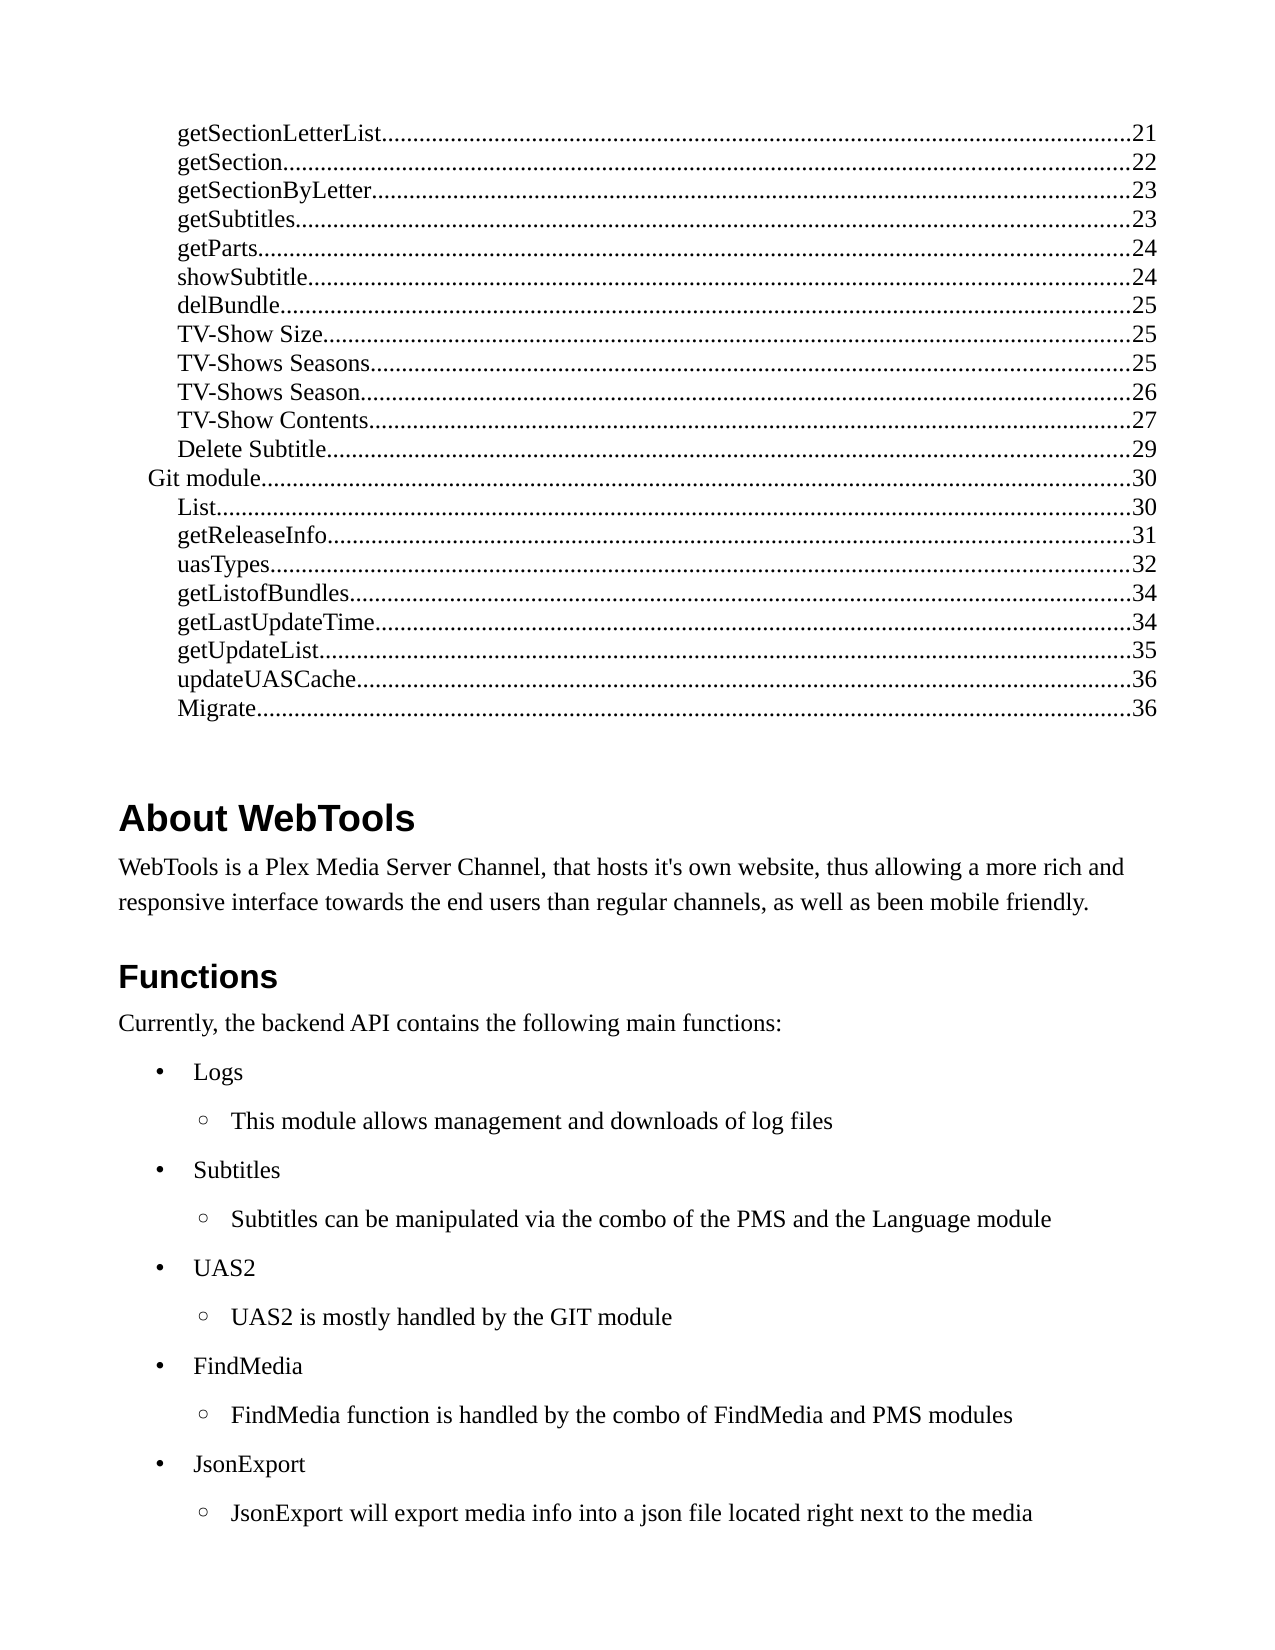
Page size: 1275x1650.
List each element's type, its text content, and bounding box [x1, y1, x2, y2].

subtitle About WebTools [118, 796, 1157, 839]
list JsonExport will export media info into a json file located right next to the media [193, 1498, 1157, 1527]
list JsonExport [156, 1449, 1157, 1478]
text updateUASCache 36 [177, 664, 1157, 693]
text TV-Shows Season 26 [177, 377, 1157, 406]
text TV-Show Contents 27 [177, 406, 1157, 434]
list FindMedia [156, 1351, 1157, 1380]
text TV-Shows Seasons 25 [177, 348, 1157, 377]
text Delete Subtitle 29 [177, 434, 1157, 463]
text getParts 24 [177, 233, 1157, 262]
text getSectionLetterList 21 [177, 118, 1157, 147]
list Subtitles can be manipulated via the combo of the PMS and the Language module [193, 1204, 1157, 1233]
text Currently, the backend API contains the following main functions: [118, 1008, 1157, 1036]
list This module allows management and downloads of log files [193, 1106, 1157, 1134]
text Migrate 36 [177, 693, 1157, 722]
text getLastUpdateTime 34 [177, 607, 1157, 636]
text getReleaseInfo 31 [177, 521, 1157, 549]
text TV-Show Size 25 [177, 319, 1157, 348]
text delBundle 25 [177, 291, 1157, 319]
list FindMedia function is handled by the combo of FindMedia and PMS modules [193, 1400, 1157, 1429]
text uasTypes 32 [177, 549, 1157, 578]
text getListofBundles 34 [177, 578, 1157, 607]
text WebTools is a Plex Media Server Channel, that hosts it's own website, thus allowing a more rich and responsive interface towards the end users than regular channels, as well as been mobile friendly. [118, 852, 1157, 915]
text List 30 [177, 492, 1157, 521]
text getSectionByLetter 23 [177, 176, 1157, 204]
list Logs [156, 1057, 1157, 1085]
text getSubtitles 23 [177, 204, 1157, 233]
text showSubtitle 24 [177, 262, 1157, 291]
text Git module 30 [148, 463, 1157, 492]
list Subtitles [156, 1155, 1157, 1183]
text getUpdateList 35 [177, 636, 1157, 664]
list UAS2 is mostly handled by the GIT module [193, 1302, 1157, 1331]
subtitle Functions [118, 956, 1157, 995]
list UAS2 [156, 1253, 1157, 1282]
text getSection 22 [177, 147, 1157, 176]
